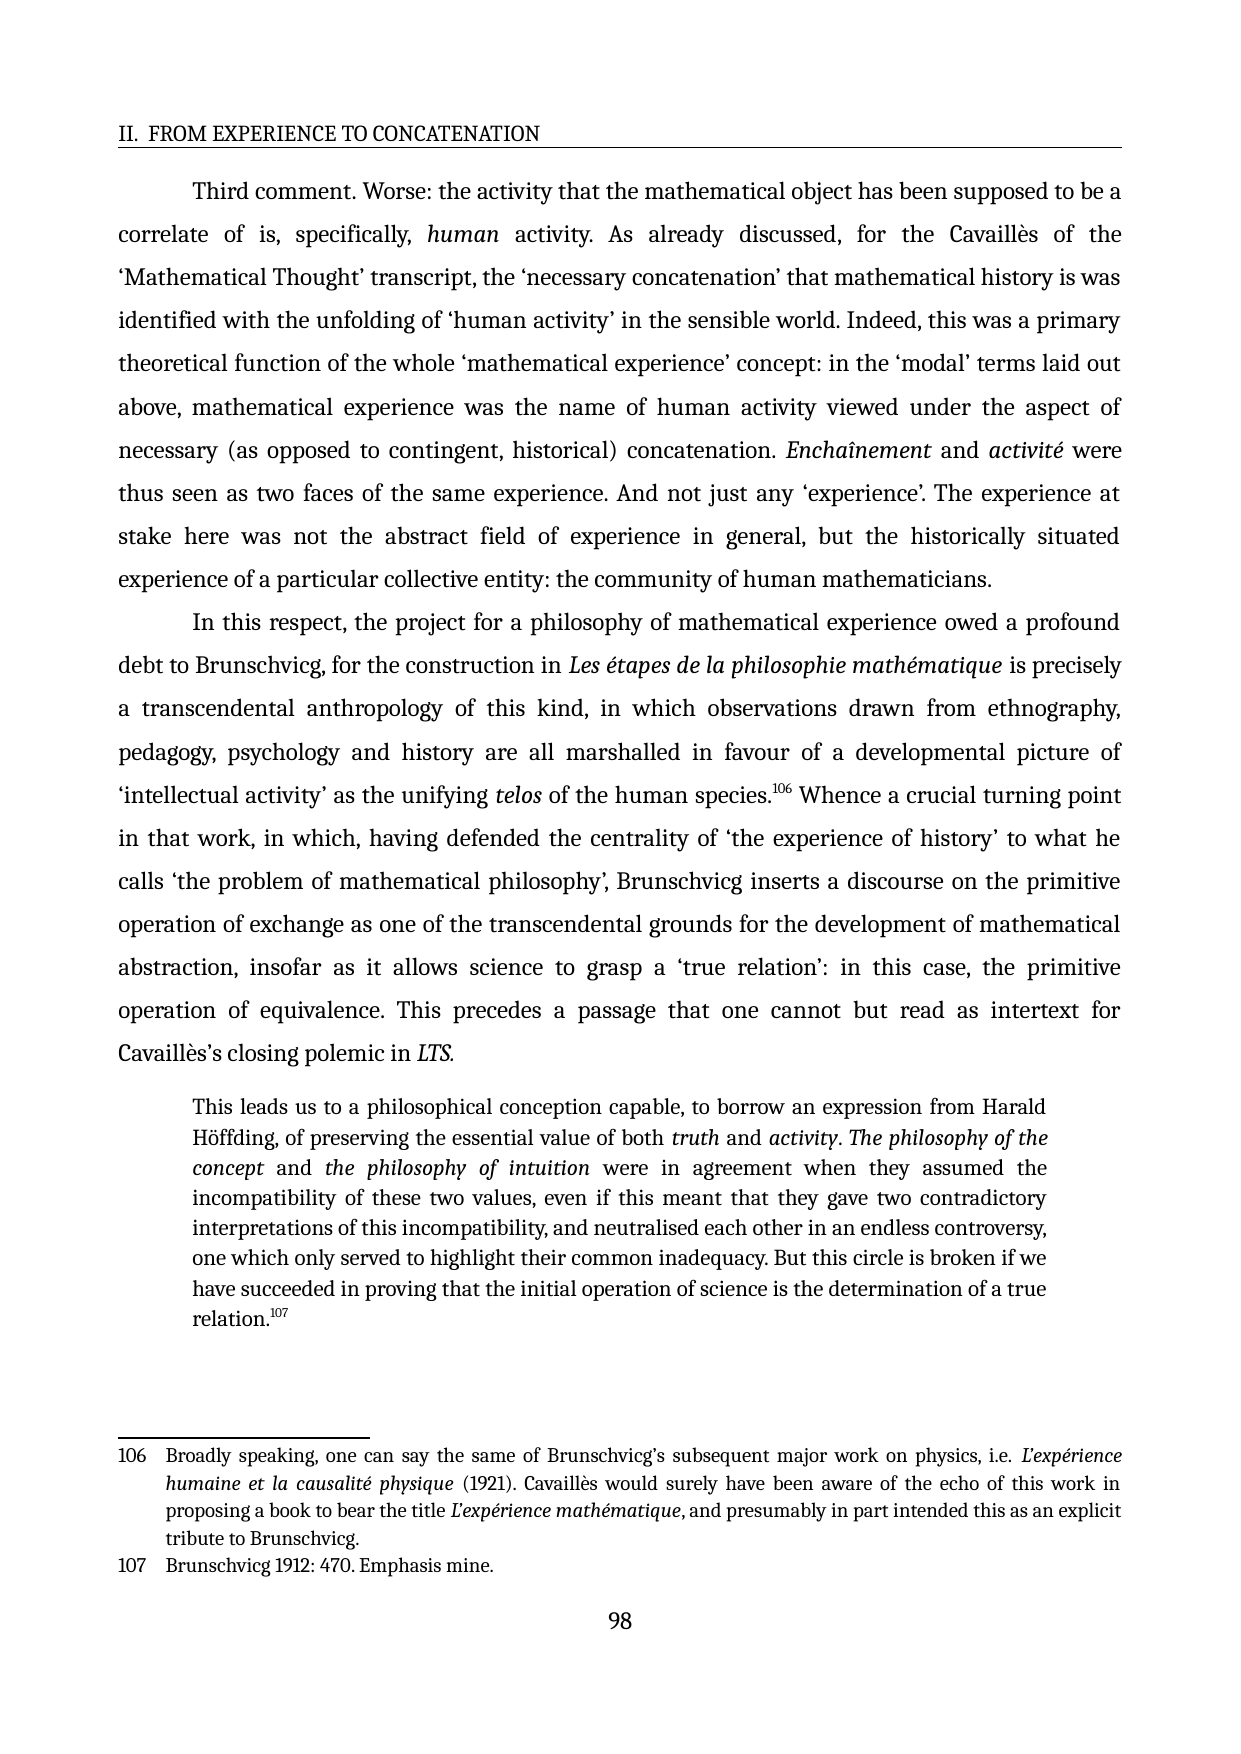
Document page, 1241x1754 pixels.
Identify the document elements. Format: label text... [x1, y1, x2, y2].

text This leads us to a philosophical conception capable, to borrow an expression from Harald Höffding, of preserving the essential value of both truth and activity. The philosophy of the concept and the philosophy of intuition were in agreement when they assumed the incompatibility of these two values, even if this meant that they gave two contradictory interpretations of this incompatibility, and neutralised each other in an endless controversy, one which only served to highlight their common inadequacy. But this circle is broken if we have succeeded in proving that the initial operation of science is the determination of a true relation. [192, 1094, 1048, 1332]
text In this respect, the project for a philosophy of mathematical experience owed a profound debt to Brunschvicg, for the construction in Les étapes de la philosophie mathématique is precisely a transcendental anthropology of this kind, in which observations drawn from ethnography, pedagogy, psychology and history are all marshalled in favour of a developmental picture of ‘intellectual activity’ as the unifying telos of the human species. Whence a crucial turning point in that work, in which, having defended the centrality of ‘the experience of history’ to what he calls ‘the problem of mathematical philosophy’, Brunschvicg inserts a discourse on the primitive operation of exchange as one of the transcendental grounds for the development of mathematical abstraction, insofar as it allows science to grasp a ‘true relation’: in this case, the primitive operation of equivalence. This precedes a passage that one cannot but read as intertext for Cavaillès’s closing polemic in LTS. [118, 608, 1122, 1068]
text Brunschvicg 1912: 470. Emphasis mine. [118, 1554, 1122, 1578]
text Broadly speaking, one can say the same of Brunschvicg’s subsequent major work on physics, i.e. L’expérience humaine et la causalité physique (1921). Cavaillès would surely have been aware of the echo of this work in proposing a book to bear the title L’expérience mathématique, and presumably in part intended this as an explicit tribute to Brunschvicg. [118, 1444, 1122, 1550]
text Third comment. Worse: the activity that the mathematical object has been supposed to be a correlate of is, specifically, human activity. As already discussed, for the Cavaillès of the ‘Mathematical Thought’ transcript, the ‘necessary concatenation’ that mathematical history is was identified with the unfolding of ‘human activity’ in the sensible world. Indeed, this was a primary theoretical function of the whole ‘mathematical experience’ concept: in the ‘modal’ terms laid out above, mathematical experience was the name of human activity viewed under the aspect of necessary (as opposed to contingent, historical) concatenation. Enchaînement and activité were thus seen as two faces of the same experience. And not just any ‘experience’. The experience at stake here was not the abstract field of experience in general, but the historically situated experience of a particular collective entity: the community of human mathematicians. [118, 177, 1122, 594]
